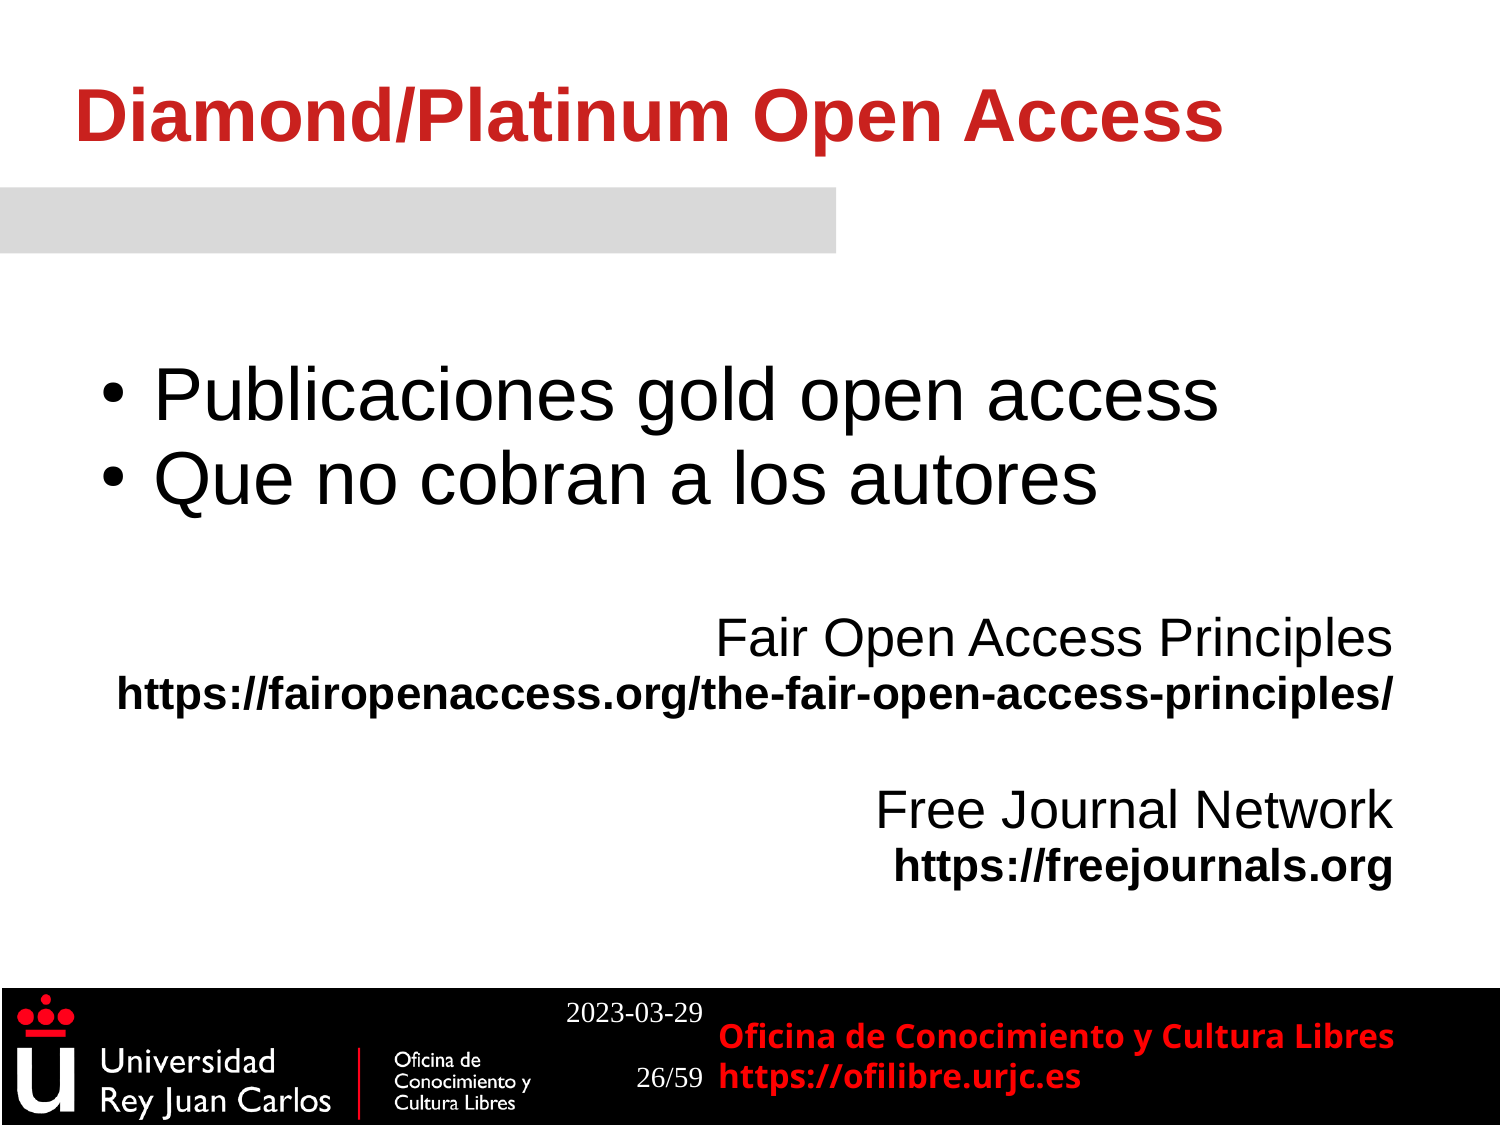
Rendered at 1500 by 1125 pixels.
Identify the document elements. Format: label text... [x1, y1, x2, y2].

text_box Publicaciones gold open access Que no cobran a los autores [67, 345, 1471, 528]
picture [17, 994, 531, 1120]
text_box Diamond/Platinum Open Access [60, 66, 1351, 249]
text_box Fair Open Access Principles https://fairopenaccess.org/the-fair-open-access-principles/ Free Journal Network https://freejournals.org [75, 600, 1410, 951]
title [75, 7, 1425, 196]
